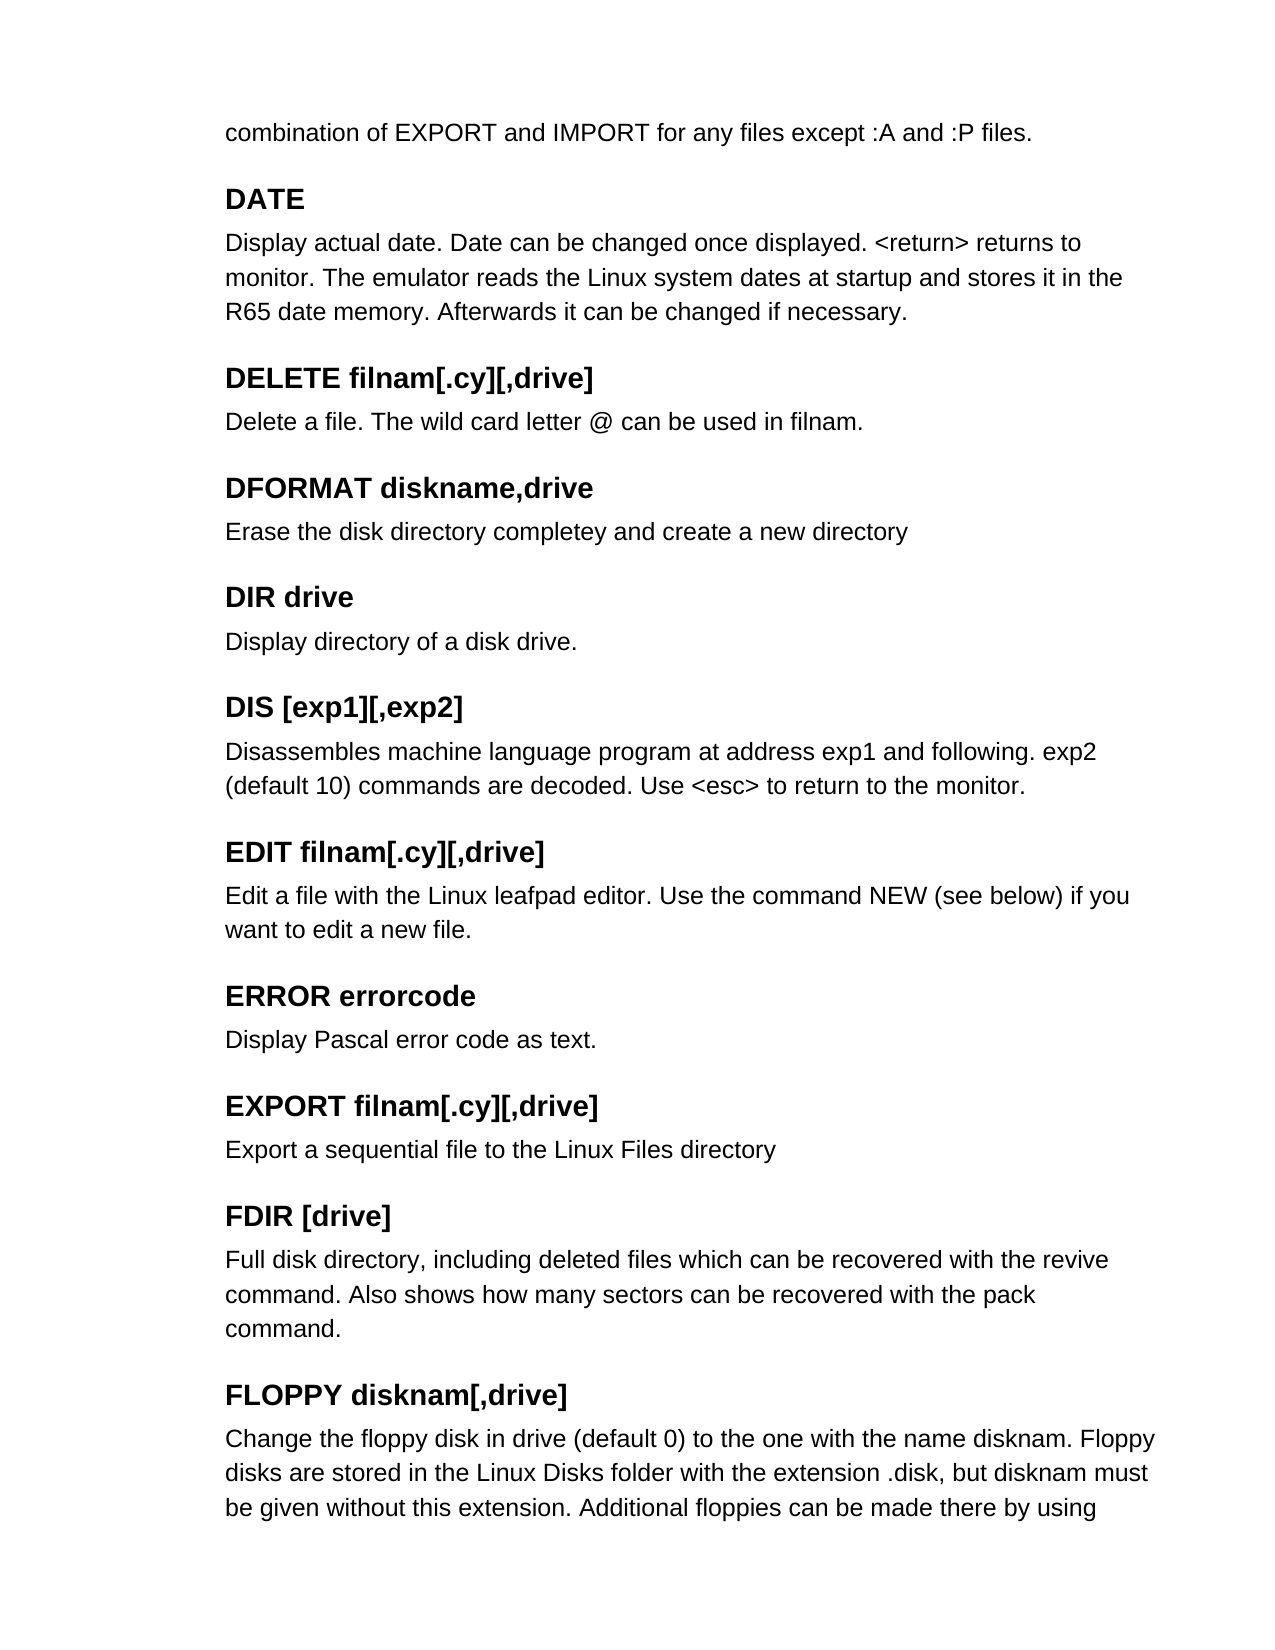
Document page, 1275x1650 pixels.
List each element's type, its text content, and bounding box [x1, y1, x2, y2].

text Display directory of a disk drive. [225, 627, 1157, 655]
subtitle DFORMAT diskname,drive [225, 471, 1157, 504]
subtitle FLOPPY disknam[,drive] [225, 1378, 1157, 1411]
subtitle ERROR errorcode [225, 979, 1157, 1013]
text Delete a file. The wild card letter @ can be used in filnam. [225, 407, 1157, 436]
subtitle DELETE filnam[.cy][,drive] [225, 361, 1157, 394]
text Display actual date. Date can be changed once displayed. <return> returns to monitor. The emulator reads the Linux system dates at startup and stores it in the R65 date memory. Afterwards it can be changed if necessary. [225, 228, 1157, 326]
subtitle DATE [225, 182, 1157, 216]
text combination of EXPORT and IMPORT for any files except :A and :P files. [225, 118, 1157, 147]
subtitle EXPORT filnam[.cy][,drive] [225, 1089, 1157, 1123]
subtitle FDIR [drive] [225, 1199, 1157, 1233]
text Change the floppy disk in drive (default 0) to the one with the name disknam. Floppy disks are stored in the Linux Disks folder with the extension .disk, but disknam must be given without this extension. Additional floppies can be made there by using [225, 1424, 1157, 1522]
text Edit a file with the Linux leafpad editor. Use the command NEW (see below) if you want to edit a new file. [225, 881, 1157, 944]
subtitle DIR drive [225, 580, 1157, 614]
text Full disk directory, including deleted files which can be recovered with the revive command. Also shows how many sectors can be recovered with the pack command. [225, 1245, 1157, 1343]
subtitle DIS [exp1][,exp2] [225, 690, 1157, 724]
subtitle EDIT filnam[.cy][,drive] [225, 835, 1157, 868]
text Disassembles machine language program at address exp1 and following. exp2 (default 10) commands are decoded. Use <esc> to return to the monitor. [225, 737, 1157, 800]
text Display Pascal error code as text. [225, 1025, 1157, 1054]
text Export a sequential file to the Linux Files directory [225, 1135, 1157, 1164]
text Erase the disk directory completey and create a new directory [225, 517, 1157, 546]
